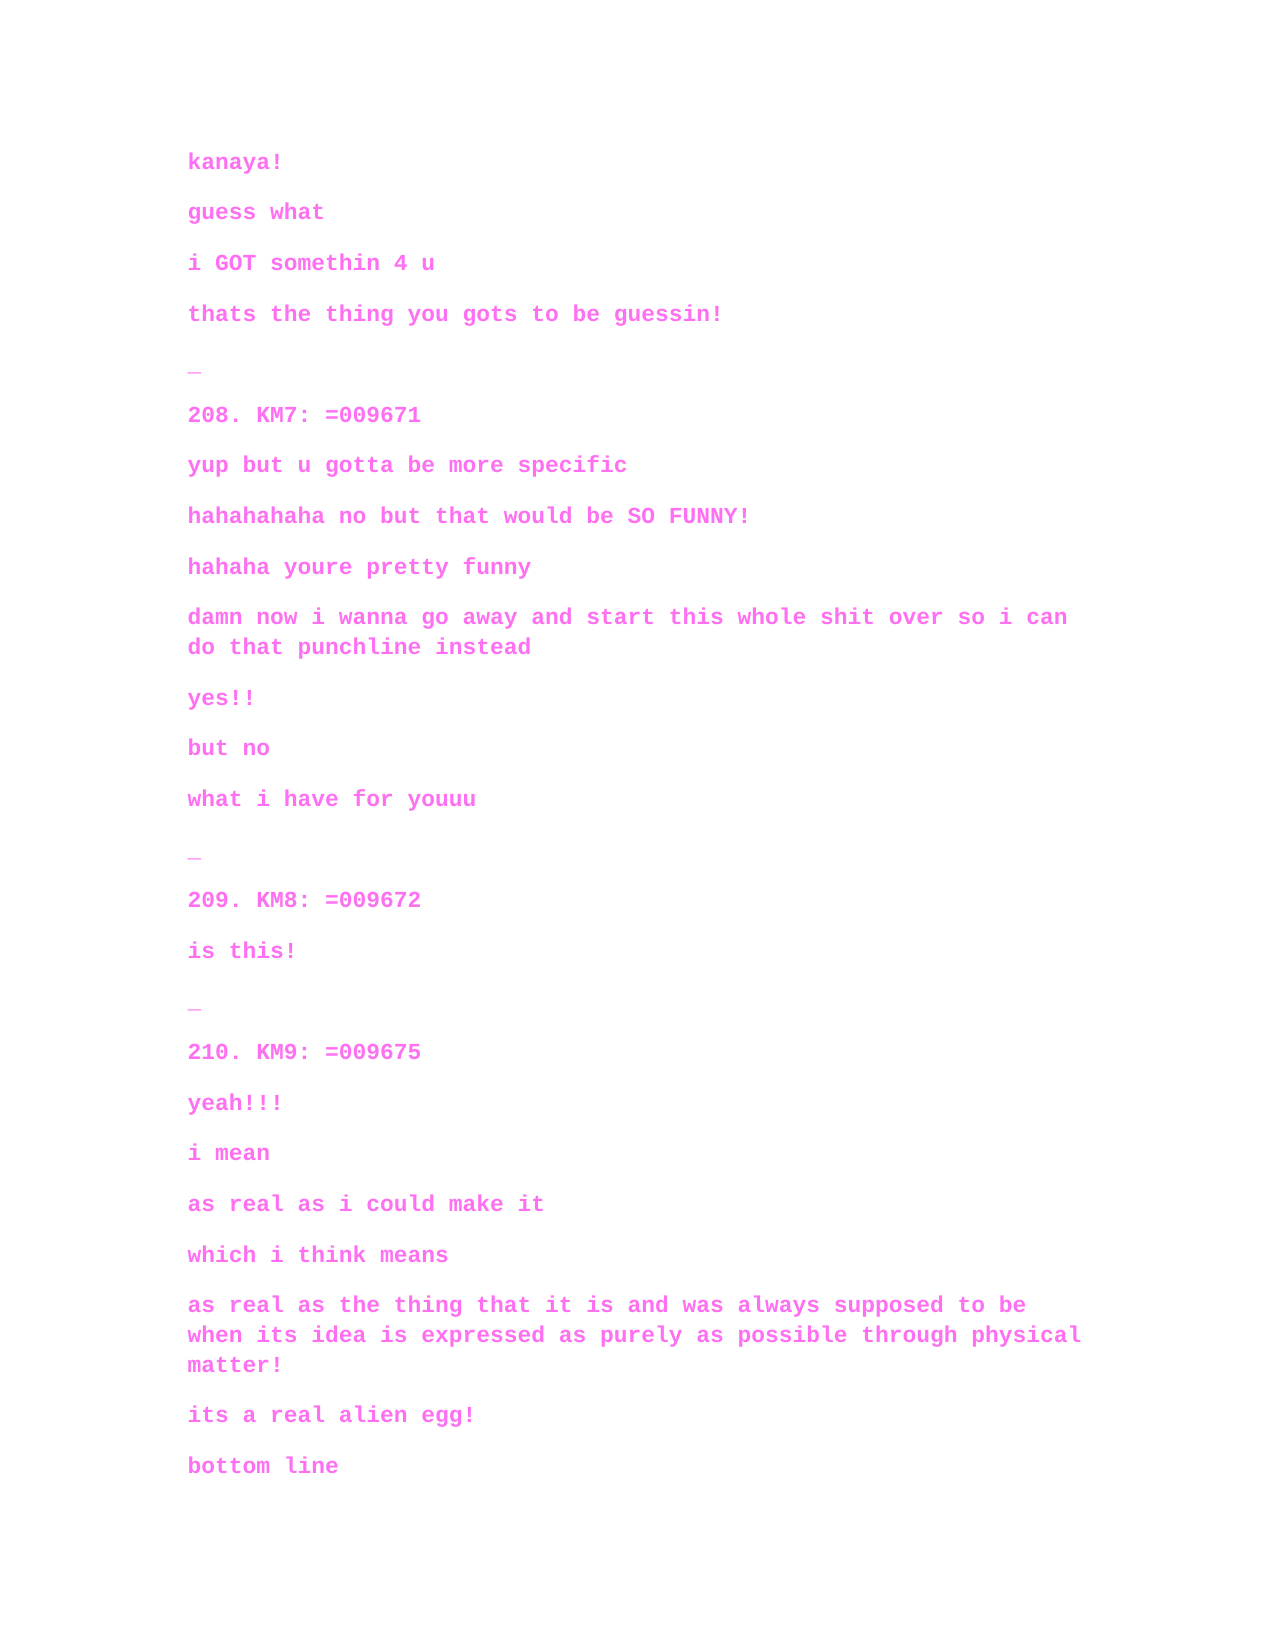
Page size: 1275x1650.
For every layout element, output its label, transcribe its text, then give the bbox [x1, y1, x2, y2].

text as real as the thing that it is and was always supposed to be when its idea is expressed as purely as possible through physical matter! [187, 1293, 1087, 1379]
text _ [187, 838, 1087, 864]
text i GOT somethin 4 u [187, 251, 1087, 277]
text which i think means [187, 1243, 1087, 1269]
text but no [187, 737, 1087, 763]
text damn now i wanna go away and start this whole shit over so i can do that punchline instead [187, 606, 1087, 661]
text what i have for youuu [187, 787, 1087, 813]
text as real as i could make it [187, 1192, 1087, 1218]
text kanaya! [187, 150, 1087, 176]
text hahaha youre pretty funny [187, 555, 1087, 581]
text bottom line [187, 1454, 1087, 1480]
text 208. KM7: =009671 [187, 403, 1087, 429]
text _ [187, 990, 1087, 1016]
text yeah!!! [187, 1091, 1087, 1117]
text _ [187, 352, 1087, 378]
text i mean [187, 1142, 1087, 1168]
text yup but u gotta be more specific [187, 454, 1087, 480]
text guess what [187, 201, 1087, 227]
text 209. KM8: =009672 [187, 888, 1087, 914]
text thats the thing you gots to be guessin! [187, 302, 1087, 328]
text hahahahaha no but that would be SO FUNNY! [187, 504, 1087, 530]
text is this! [187, 939, 1087, 965]
text yes!! [187, 686, 1087, 712]
text its a real alien egg! [187, 1404, 1087, 1430]
text 210. KM9: =009675 [187, 1040, 1087, 1066]
